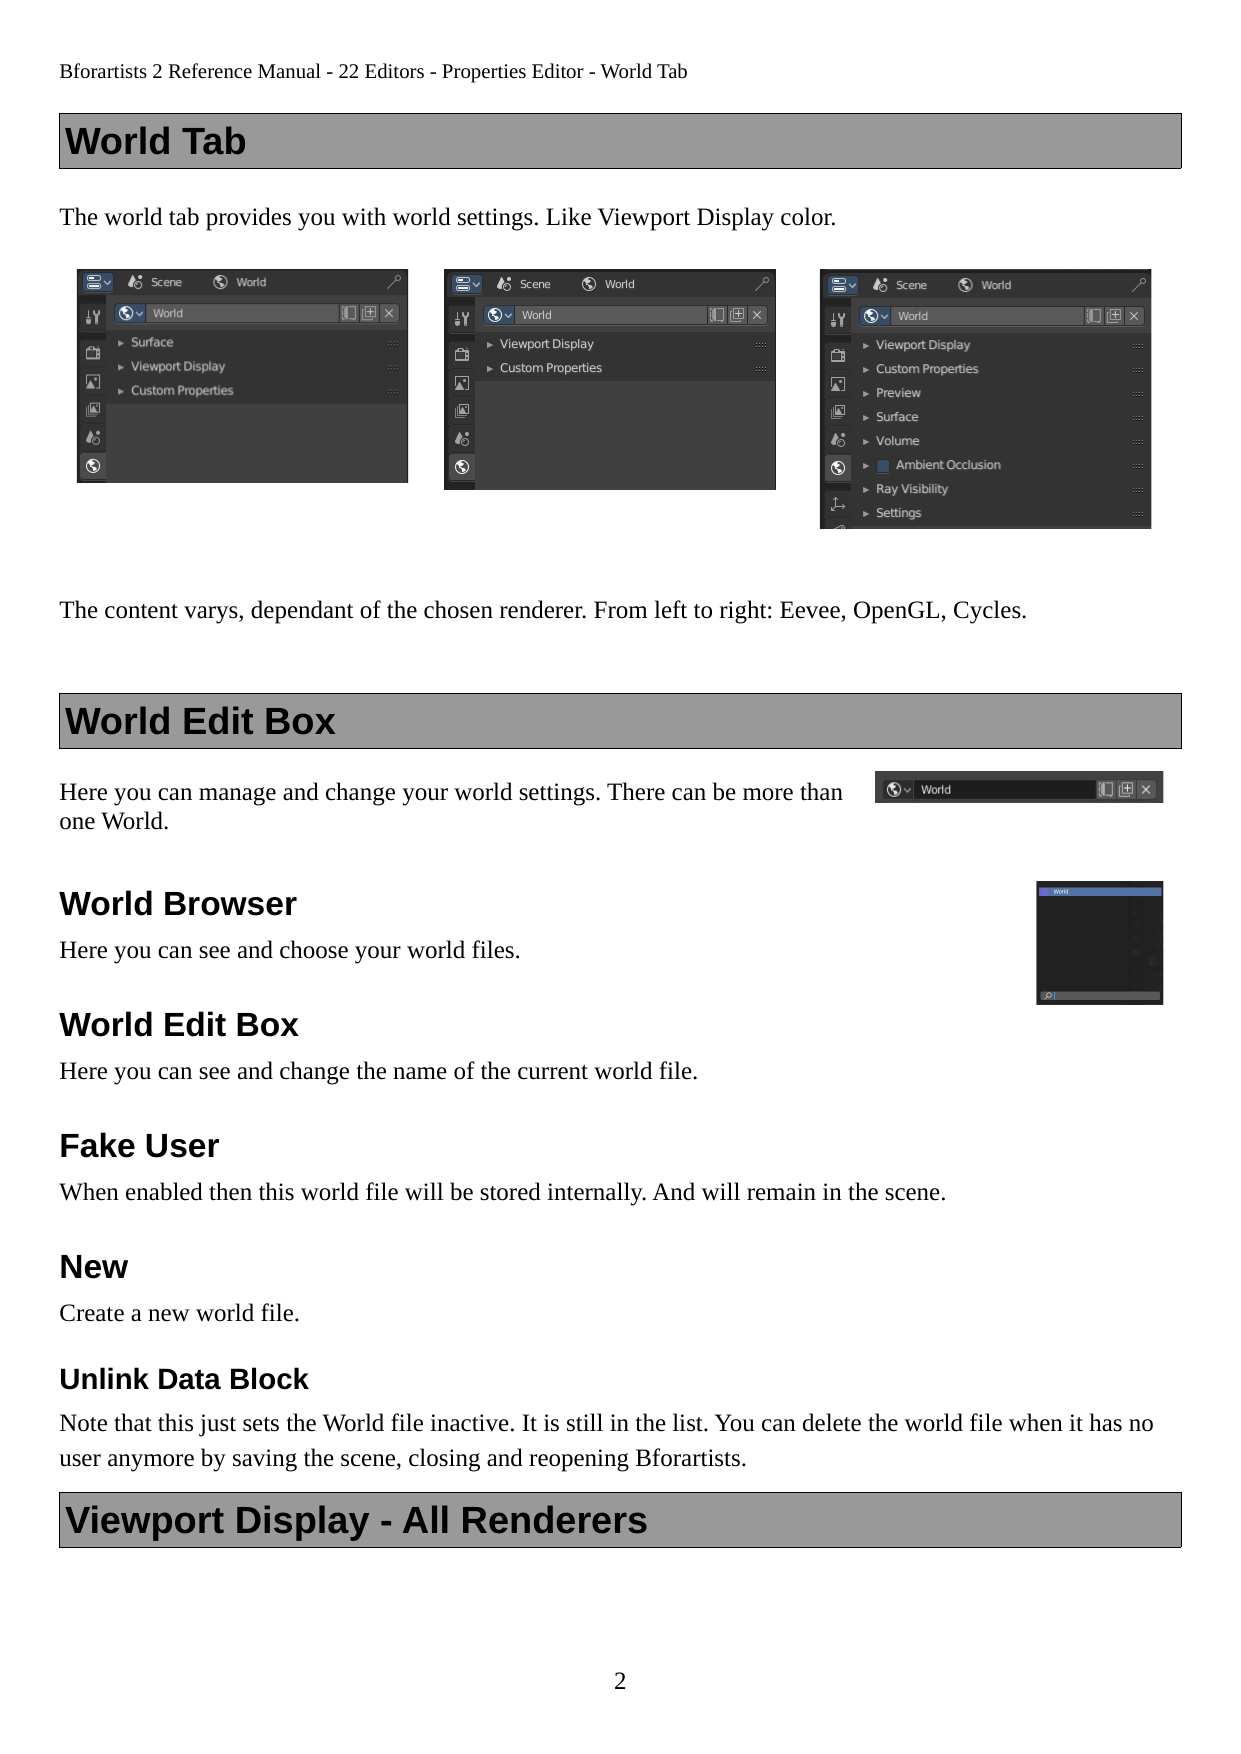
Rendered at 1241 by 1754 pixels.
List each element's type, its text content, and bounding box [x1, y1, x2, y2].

table_header World Tab [60, 114, 1181, 168]
subtitle Unlink Data Block [59, 1362, 1181, 1396]
text Note that this just sets the World file inactive. It is still in the list. You can delete the world file when it has no user anymore by saving the scene, closing and reopening Bforartists. [59, 1408, 1181, 1472]
text Create a new world file. [59, 1298, 1181, 1327]
text When enabled then this world file will be stored internally. And will remain in the scene. [59, 1177, 1181, 1206]
picture [76, 269, 409, 483]
picture [875, 771, 1164, 803]
subtitle [1164, 884, 1181, 923]
subtitle World Browser [59, 884, 1036, 923]
subtitle Fake User [59, 1126, 1181, 1165]
picture [819, 269, 1152, 529]
table_header World Edit Box [60, 694, 1181, 748]
picture [444, 269, 776, 490]
text Here you can see and choose your world files. [59, 935, 1036, 964]
subtitle World Edit Box [59, 1005, 1181, 1044]
text Here you can manage and change your world settings. There can be more than one World. [59, 777, 1181, 834]
table_header Viewport Display - All Renderers [60, 1493, 1181, 1547]
text The world tab provides you with world settings. Like Viewport Display color. [59, 202, 1181, 231]
text The content varys, dependant of the chosen renderer. From left to right: Eevee, OpenGL, Cycles. [59, 595, 1181, 624]
text Here you can see and change the name of the current world file. [59, 1056, 1181, 1085]
picture [1036, 881, 1164, 1005]
subtitle New [59, 1247, 1181, 1286]
